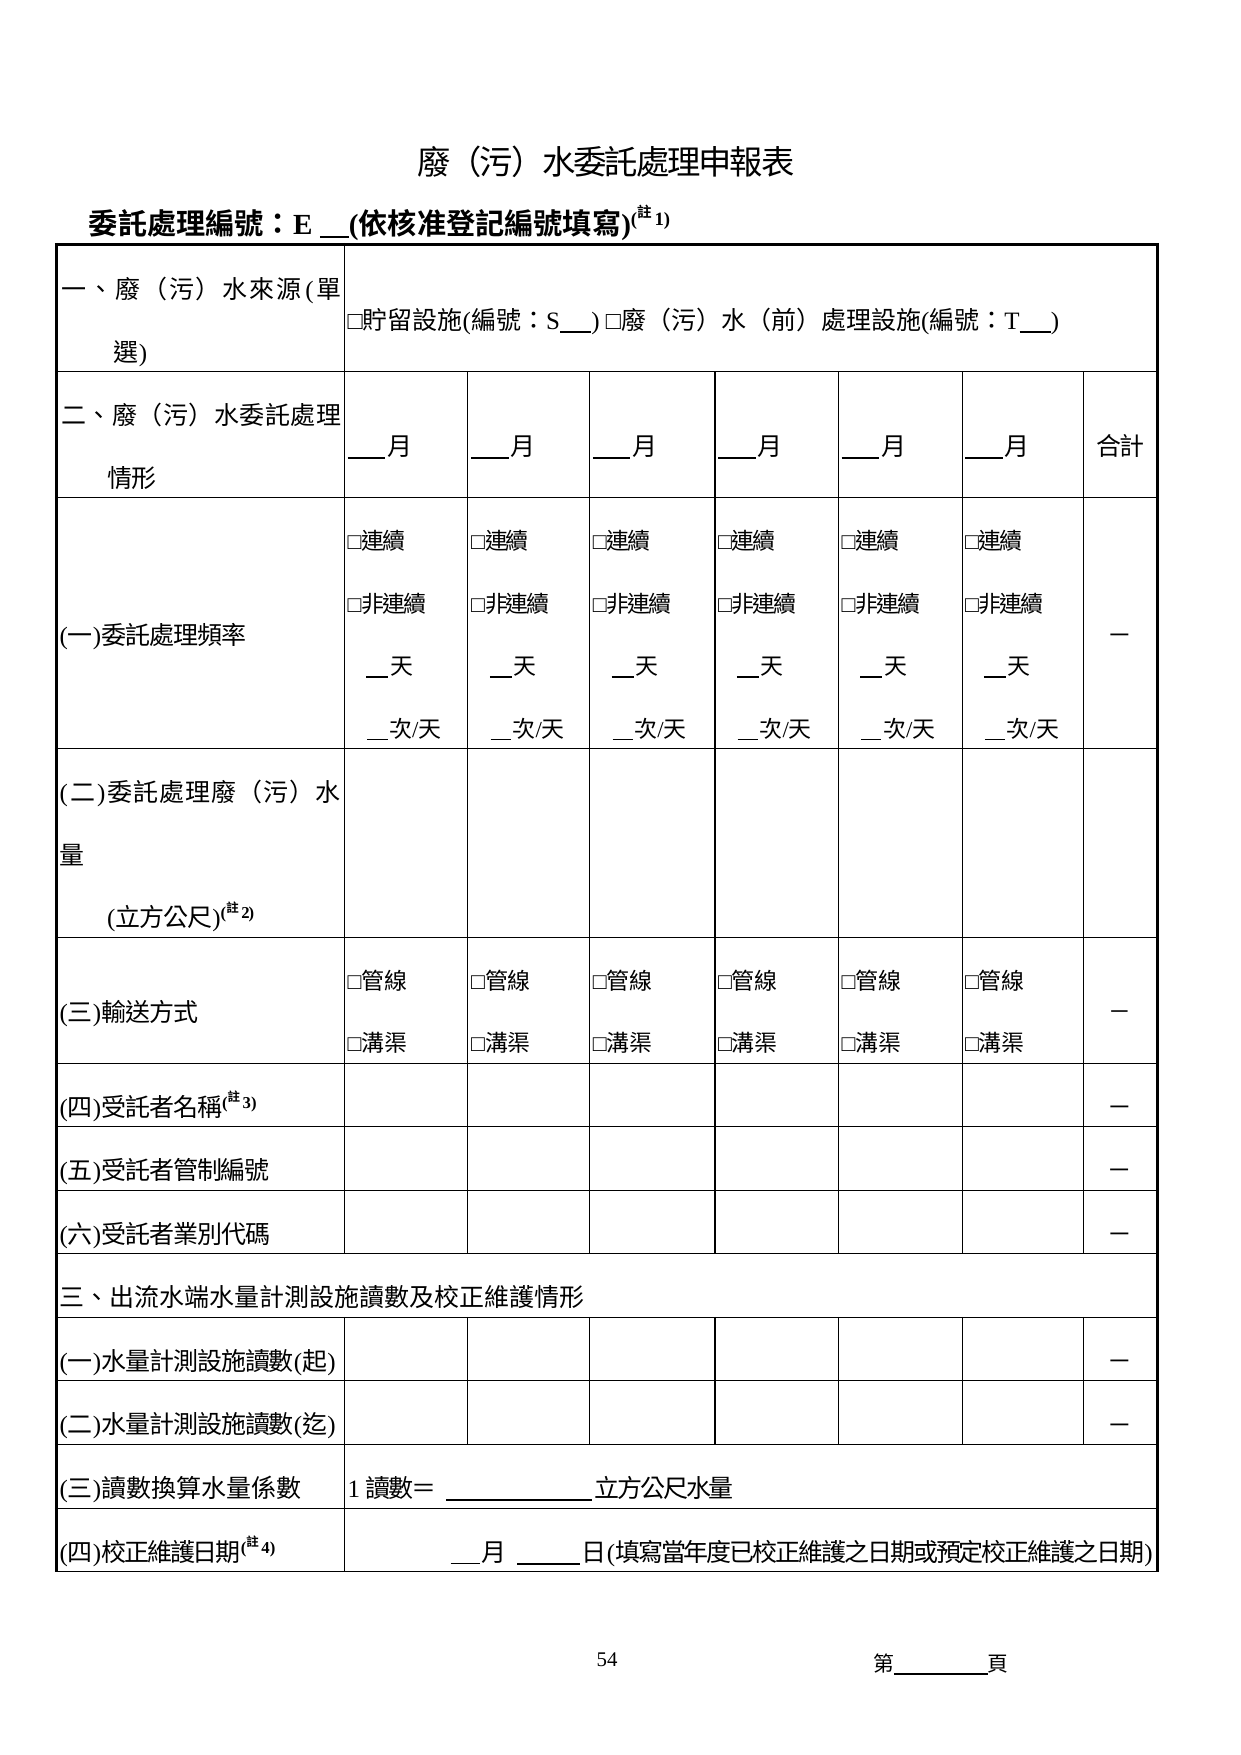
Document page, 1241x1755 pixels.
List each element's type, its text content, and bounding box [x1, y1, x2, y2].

table_cell □管線 □溝渠 [468, 938, 589, 1063]
table_cell □管線 □溝渠 [839, 938, 962, 1063]
table_cell [590, 1064, 714, 1126]
table_cell ─ [1084, 938, 1156, 1063]
table_header □貯留設施(編號：S ) □廢（污）水（前）處理設施(編號：T ) [345, 246, 1156, 371]
table_cell [716, 1064, 838, 1126]
table_cell [345, 749, 467, 937]
table_cell 月 [468, 372, 589, 497]
table_cell (六)受託者業別代碼 [58, 1191, 344, 1253]
table_cell (二)委託處理廢（污）水量 (立方公尺)(註2) [58, 749, 344, 937]
table_cell [468, 1127, 589, 1190]
table_cell [345, 1191, 467, 1253]
table_cell 1讀數＝ 立方公尺水量 [345, 1445, 1156, 1507]
table_cell □連續 □非連續 天 次/天 [590, 498, 714, 748]
table_cell □管線 □溝渠 [590, 938, 714, 1063]
table_cell □連續 □非連續 天 次/天 [963, 498, 1083, 748]
table_cell [716, 1127, 838, 1190]
table_cell [590, 1191, 714, 1253]
table_cell 月 [716, 372, 838, 497]
table_cell ─ [1084, 498, 1156, 748]
table_cell (一)水量計測設施讀數(起) [58, 1318, 344, 1380]
table_cell [590, 1381, 714, 1444]
table_header 一、廢（污）水來源(單選) [58, 246, 344, 371]
table_cell [468, 749, 589, 937]
table_cell [468, 1191, 589, 1253]
table_cell 月 [345, 372, 467, 497]
table_cell ─ [1084, 1127, 1156, 1190]
table_cell [839, 1318, 962, 1380]
table_cell 月 [963, 372, 1083, 497]
table_cell [839, 1064, 962, 1126]
table_cell □連續 □非連續 天 次/天 [716, 498, 838, 748]
table_cell [839, 1127, 962, 1190]
table_cell [963, 1191, 1083, 1253]
table_cell (二)水量計測設施讀數(迄) [58, 1381, 344, 1444]
table_cell [839, 749, 962, 937]
table_cell [963, 1064, 1083, 1126]
table_cell [716, 1191, 838, 1253]
table_cell (四)校正維護日期(註4) [58, 1509, 344, 1571]
table_cell 月 日(填寫當年度已校正維護之日期或預定校正維護之日期) [345, 1509, 1156, 1571]
table_cell [963, 1127, 1083, 1190]
table_cell [963, 1381, 1083, 1444]
table_cell 二、廢（污）水委託處理情形 [58, 372, 344, 497]
table_cell ─ [1084, 1318, 1156, 1380]
text 委託處理編號：E (依核准登記編號填寫)(註1) [89, 180, 1122, 243]
table_cell □連續 □非連續 天 次/天 [345, 498, 467, 748]
table_cell [590, 749, 714, 937]
table_cell ─ [1084, 1191, 1156, 1253]
table_cell □管線 □溝渠 [963, 938, 1083, 1063]
table_cell ─ [1084, 1381, 1156, 1444]
table_cell [716, 749, 838, 937]
table_cell (三)讀數換算水量係數 [58, 1445, 344, 1507]
table_cell [590, 1127, 714, 1190]
table_cell [345, 1064, 467, 1126]
table_cell [839, 1191, 962, 1253]
table_cell [839, 1381, 962, 1444]
table_cell (四)受託者名稱(註3) [58, 1064, 344, 1126]
table_cell [468, 1064, 589, 1126]
table_cell 月 [590, 372, 714, 497]
table_cell □連續 □非連續 天 次/天 [468, 498, 589, 748]
table_cell [468, 1381, 589, 1444]
table_cell [716, 1381, 838, 1444]
table_cell [716, 1318, 838, 1380]
table_cell □管線 □溝渠 [716, 938, 838, 1063]
table_cell □管線 □溝渠 [345, 938, 467, 1063]
table_cell ─ [1084, 1064, 1156, 1126]
table_cell [345, 1127, 467, 1190]
table_cell (一)委託處理頻率 [58, 498, 344, 748]
text 廢（污）水委託處理申報表 [89, 118, 1125, 180]
table_cell (三)輸送方式 [58, 938, 344, 1063]
table_cell [590, 1318, 714, 1380]
table_cell [345, 1318, 467, 1380]
table_cell [468, 1318, 589, 1380]
table_cell [963, 1318, 1083, 1380]
table_cell (五)受託者管制編號 [58, 1127, 344, 1190]
table_cell [345, 1381, 467, 1444]
table_cell 三、出流水端水量計測設施讀數及校正維護情形 [58, 1254, 1156, 1317]
table_cell [963, 749, 1083, 937]
table_cell □連續 □非連續 天 次/天 [839, 498, 962, 748]
table_cell [1084, 749, 1156, 937]
table_cell 合計 [1084, 372, 1156, 497]
table_cell 月 [839, 372, 962, 497]
